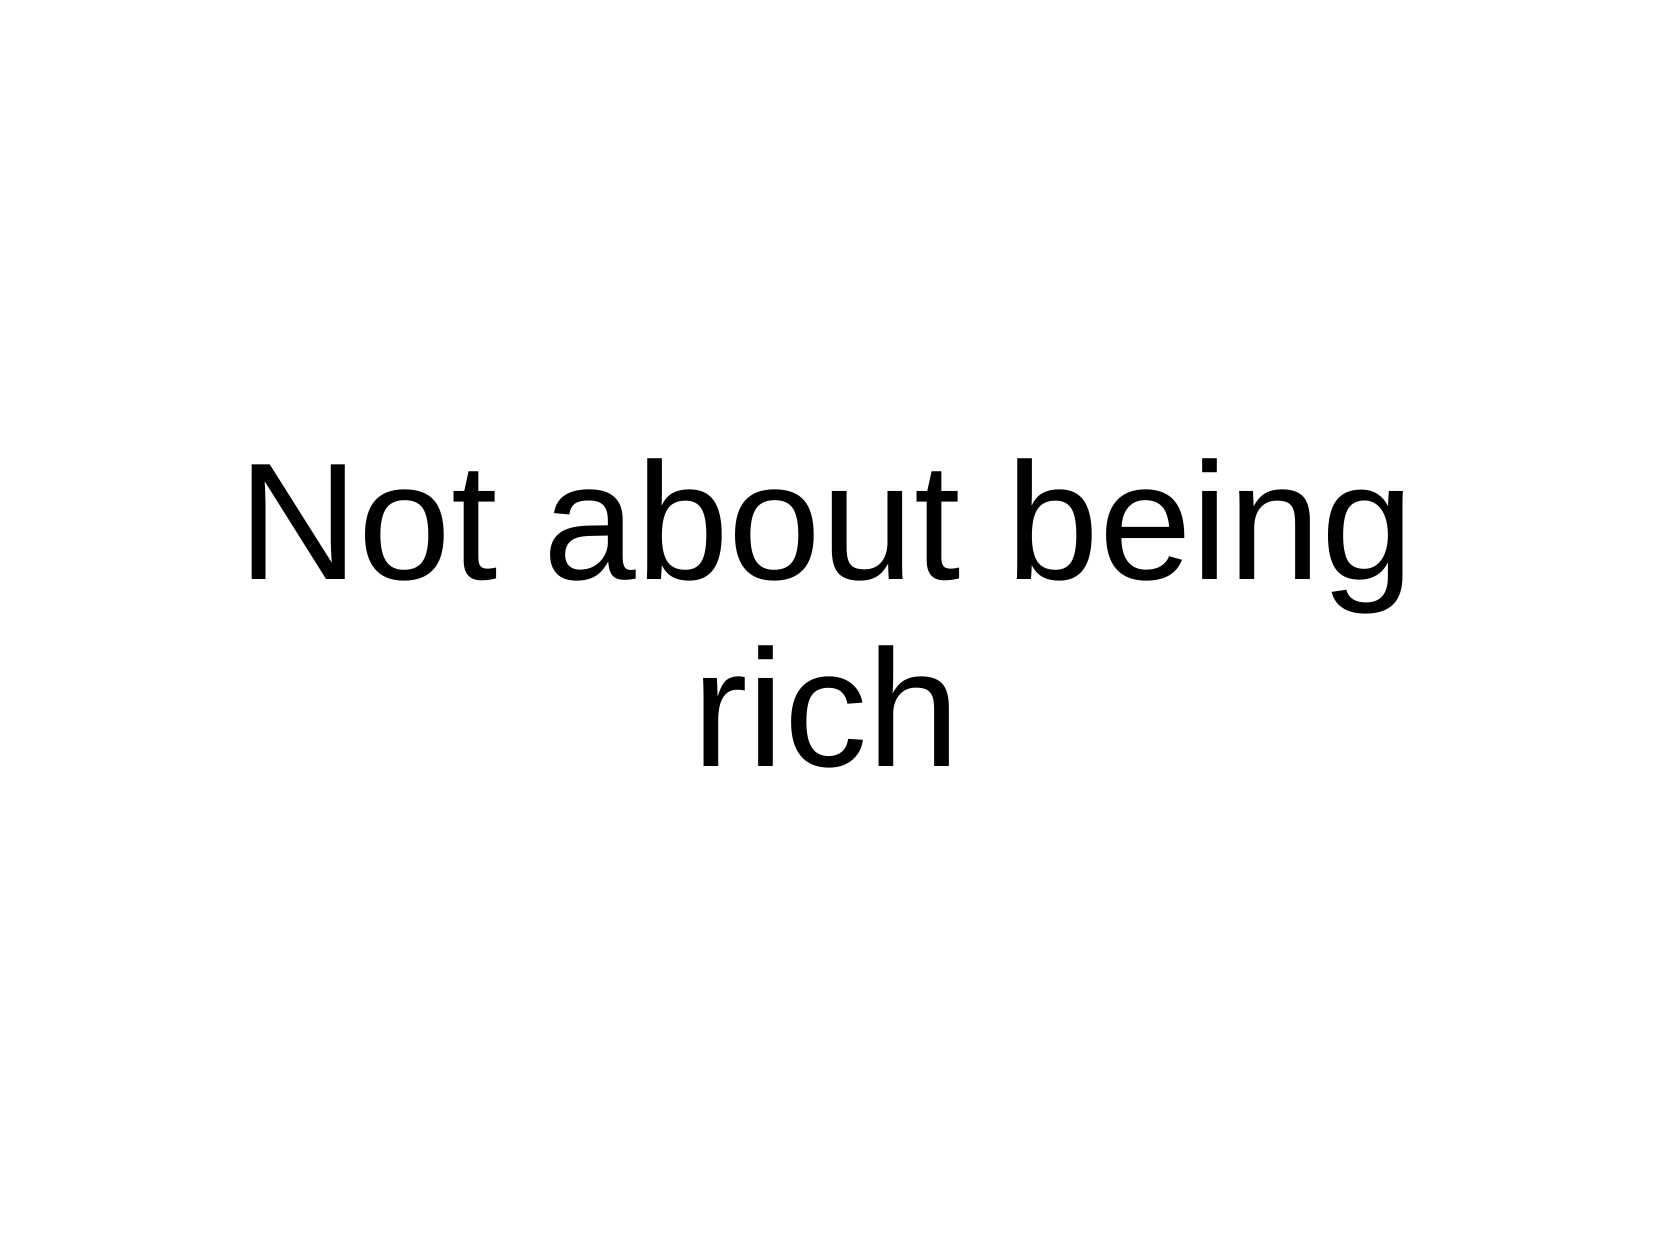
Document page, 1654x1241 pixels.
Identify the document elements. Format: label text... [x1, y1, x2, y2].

title Not about being rich [82, 56, 1571, 1174]
